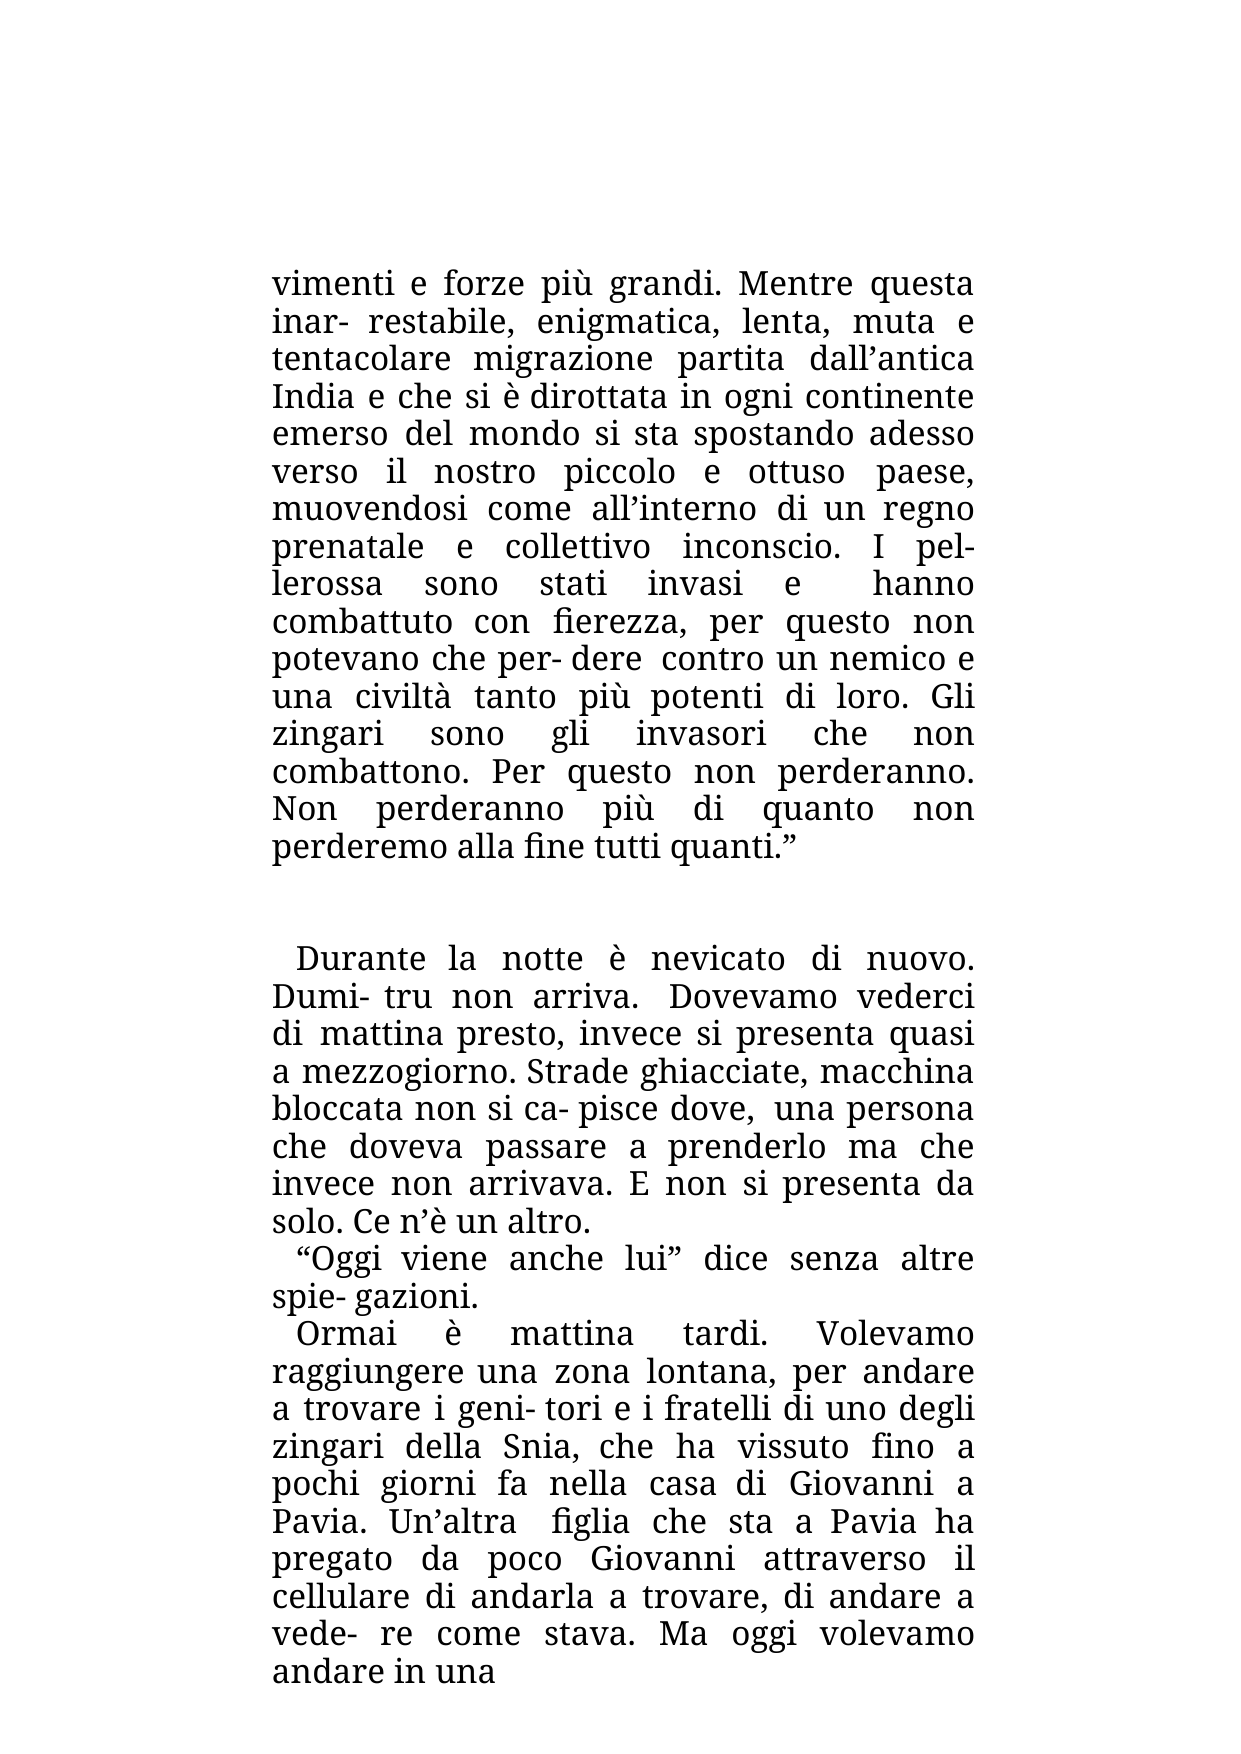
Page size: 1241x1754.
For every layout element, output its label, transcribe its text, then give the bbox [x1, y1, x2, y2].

text Ormai è mattina tardi. Volevamo raggiungere una zona lontana, per andare a trovare i geni- tori e i fratelli di uno degli zingari della Snia, che ha vissuto fino a pochi giorni fa nella casa di Giovanni a Pavia. Un’altra figlia che sta a Pavia ha pregato da poco Giovanni attraverso il cellulare di andarla a trovare, di andare a vede- re come stava. Ma oggi volevamo andare in una [272, 1316, 975, 1691]
text Durante la notte è nevicato di nuovo. Dumi- tru non arriva. Dovevamo vederci di mattina presto, invece si presenta quasi a mezzogiorno. Strade ghiacciate, macchina bloccata non si ca- pisce dove, una persona che doveva passare a prenderlo ma che invece non arrivava. E non si presenta da solo. Ce n’è un altro. [272, 941, 975, 1241]
text “Oggi viene anche lui” dice senza altre spie- gazioni. [272, 1241, 974, 1316]
text vimenti e forze più grandi. Mentre questa inar- restabile, enigmatica, lenta, muta e tentacolare migrazione partita dall’antica India e che si è dirottata in ogni continente emerso del mondo si sta spostando adesso verso il nostro piccolo e ottuso paese, muovendosi come all’interno di un regno prenatale e collettivo inconscio. I pel- lerossa sono stati invasi e hanno combattuto con fierezza, per questo non potevano che per- dere contro un nemico e una civiltà tanto più potenti di loro. Gli zingari sono gli invasori che non combattono. Per questo non perderanno. Non perderanno più di quanto non perderemo alla fine tutti quanti.” [272, 266, 975, 866]
